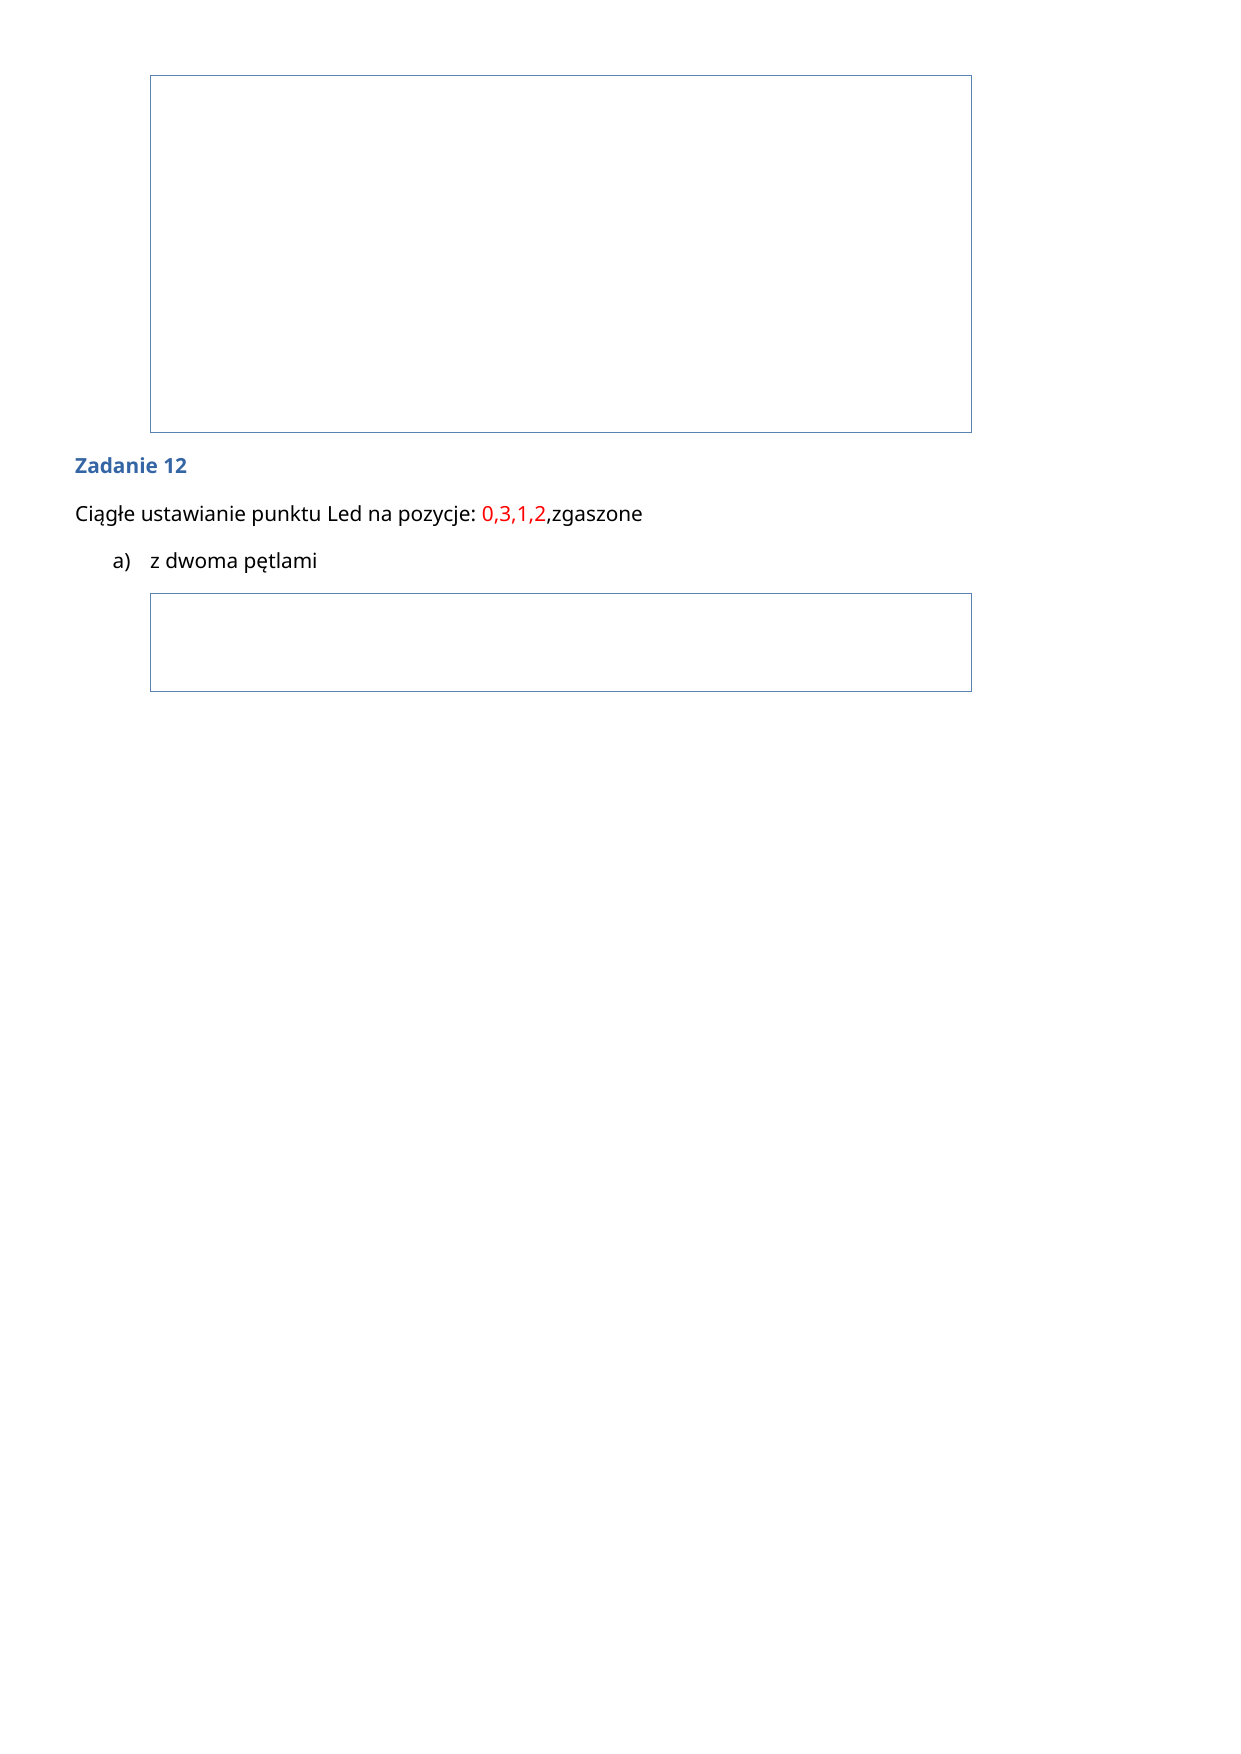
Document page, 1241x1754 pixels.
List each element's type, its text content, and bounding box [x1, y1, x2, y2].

text Ciągłe ustawianie punktu Led na pozycje: 0,3,1,2,zgaszone [75, 499, 1165, 527]
list z dwoma pętlami [112, 546, 1165, 574]
text Zadanie 12 [75, 451, 1165, 480]
